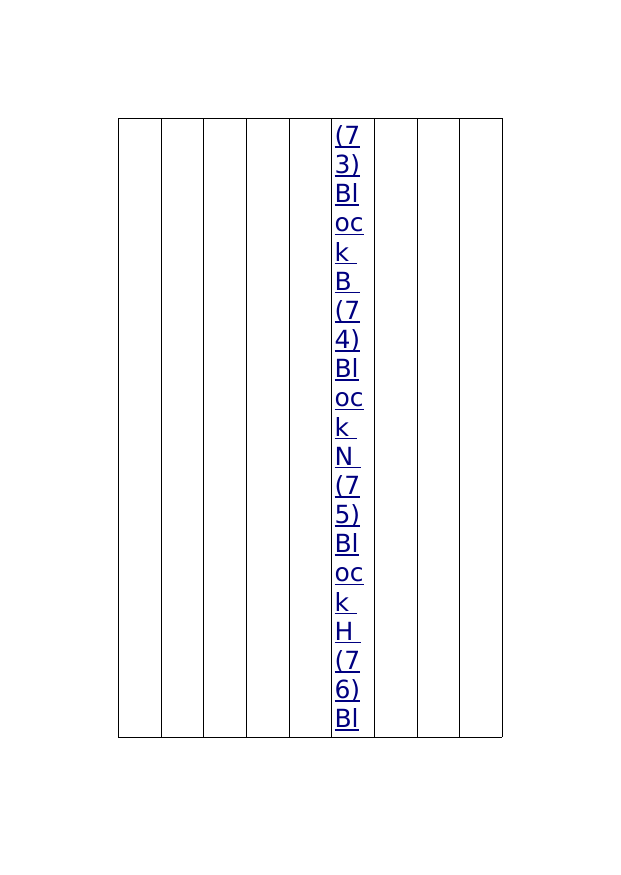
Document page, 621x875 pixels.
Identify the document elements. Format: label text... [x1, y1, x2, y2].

table_cell [204, 119, 246, 737]
table_cell [460, 119, 502, 737]
table_cell [162, 119, 203, 737]
table_cell (73) Block B (74) Block N (75) Block H (76) Bl [332, 119, 374, 737]
table_cell [119, 119, 161, 737]
table_cell [247, 119, 289, 737]
table_cell [290, 119, 331, 737]
table_cell [375, 119, 417, 737]
table_cell [418, 119, 459, 737]
